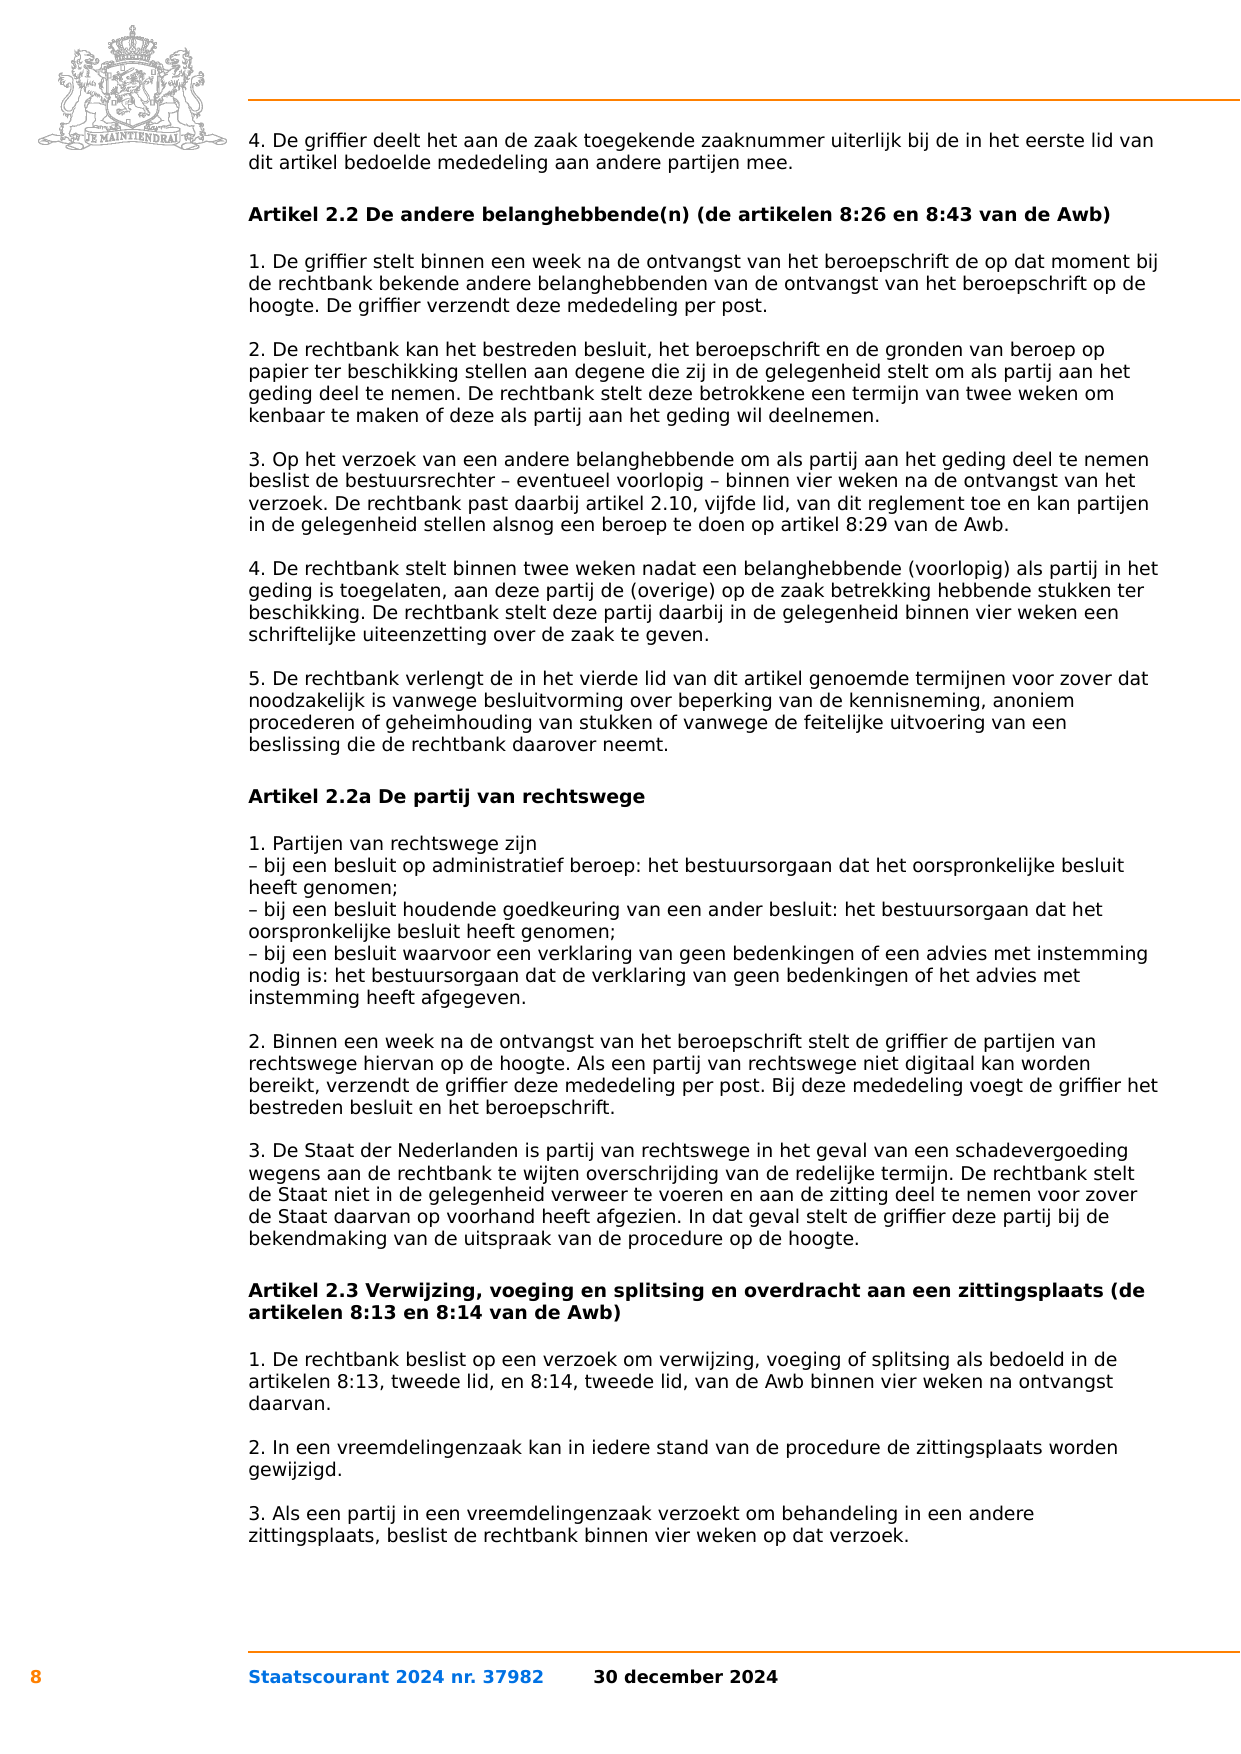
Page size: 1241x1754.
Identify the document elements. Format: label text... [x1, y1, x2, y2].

text – bij een besluit houdende goedkeuring van een ander besluit: het bestuursorgaan dat het oorspronkelijke besluit heeft genomen; [248, 899, 1163, 943]
text 2. De rechtbank kan het bestreden besluit, het beroepschrift en de gronden van beroep op papier ter beschikking stellen aan degene die zij in de gelegenheid stelt om als partij aan het geding deel te nemen. De rechtbank stelt deze betrokkene een termijn van twee weken om kenbaar te maken of deze als partij aan het geding wil deelnemen. [248, 339, 1163, 427]
subtitle Artikel 2.2 De andere belanghebbende(n) (de artikelen 8:26 en 8:43 van de Awb) [248, 204, 1163, 226]
subtitle Artikel 2.3 Verwijzing, voeging en splitsing en overdracht aan een zittingsplaats (de artikelen 8:13 en 8:14 van de Awb) [248, 1280, 1163, 1324]
text 3. De Staat der Nederlanden is partij van rechtswege in het geval van een schadevergoeding wegens aan de rechtbank te wijten overschrijding van de redelijke termijn. De rechtbank stelt de Staat niet in de gelegenheid verweer te voeren en aan de zitting deel te nemen voor zover de Staat daarvan op voorhand heeft afgezien. In dat geval stelt de griffier deze partij bij de bekendmaking van de uitspraak van de procedure op de hoogte. [248, 1140, 1163, 1250]
text 4. De griffier deelt het aan de zaak toegekende zaaknummer uiterlijk bij de in het eerste lid van dit artikel bedoelde mededeling aan andere partijen mee. [248, 130, 1163, 174]
text – bij een besluit op administratief beroep: het bestuursorgaan dat het oorspronkelijke besluit heeft genomen; [248, 855, 1163, 899]
text 3. Als een partij in een vreemdelingenzaak verzoekt om behandeling in een andere zittingsplaats, beslist de rechtbank binnen vier weken op dat verzoek. [248, 1503, 1163, 1547]
text 1. De griffier stelt binnen een week na de ontvangst van het beroepschrift de op dat moment bij de rechtbank bekende andere belanghebbenden van de ontvangst van het beroepschrift op de hoogte. De griffier verzendt deze mededeling per post. [248, 251, 1163, 317]
text 2. In een vreemdelingenzaak kan in iedere stand van de procedure de zittingsplaats worden gewijzigd. [248, 1437, 1163, 1481]
subtitle Artikel 2.2a De partij van rechtswege [248, 786, 1163, 808]
text 1. Partijen van rechtswege zijn [248, 833, 1163, 855]
text 4. De rechtbank stelt binnen twee weken nadat een belanghebbende (voorlopig) als partij in het geding is toegelaten, aan deze partij de (overige) op de zaak betrekking hebbende stukken ter beschikking. De rechtbank stelt deze partij daarbij in de gelegenheid binnen vier weken een schriftelijke uiteenzetting over de zaak te geven. [248, 558, 1163, 646]
picture [38, 25, 227, 150]
text – bij een besluit waarvoor een verklaring van geen bedenkingen of een advies met instemming nodig is: het bestuursorgaan dat de verklaring van geen bedenkingen of het advies met instemming heeft afgegeven. [248, 943, 1163, 1009]
text 3. Op het verzoek van een andere belanghebbende om als partij aan het geding deel te nemen beslist de bestuursrechter – eventueel voorlopig – binnen vier weken na de ontvangst van het verzoek. De rechtbank past daarbij artikel 2.10, vijfde lid, van dit reglement toe en kan partijen in de gelegenheid stellen alsnog een beroep te doen op artikel 8:29 van de Awb. [248, 448, 1163, 536]
text 2. Binnen een week na de ontvangst van het beroepschrift stelt de griffier de partijen van rechtswege hiervan op de hoogte. Als een partij van rechtswege niet digitaal kan worden bereikt, verzendt de griffier deze mededeling per post. Bij deze mededeling voegt de griffier het bestreden besluit en het beroepschrift. [248, 1031, 1163, 1118]
text 5. De rechtbank verlengt de in het vierde lid van dit artikel genoemde termijnen voor zover dat noodzakelijk is vanwege besluitvorming over beperking van de kennisneming, anoniem procederen of geheimhouding van stukken of vanwege de feitelijke uitvoering van een beslissing die de rechtbank daarover neemt. [248, 668, 1163, 756]
text 1. De rechtbank beslist op een verzoek om verwijzing, voeging of splitsing als bedoeld in de artikelen 8:13, tweede lid, en 8:14, tweede lid, van de Awb binnen vier weken na ontvangst daarvan. [248, 1349, 1163, 1415]
